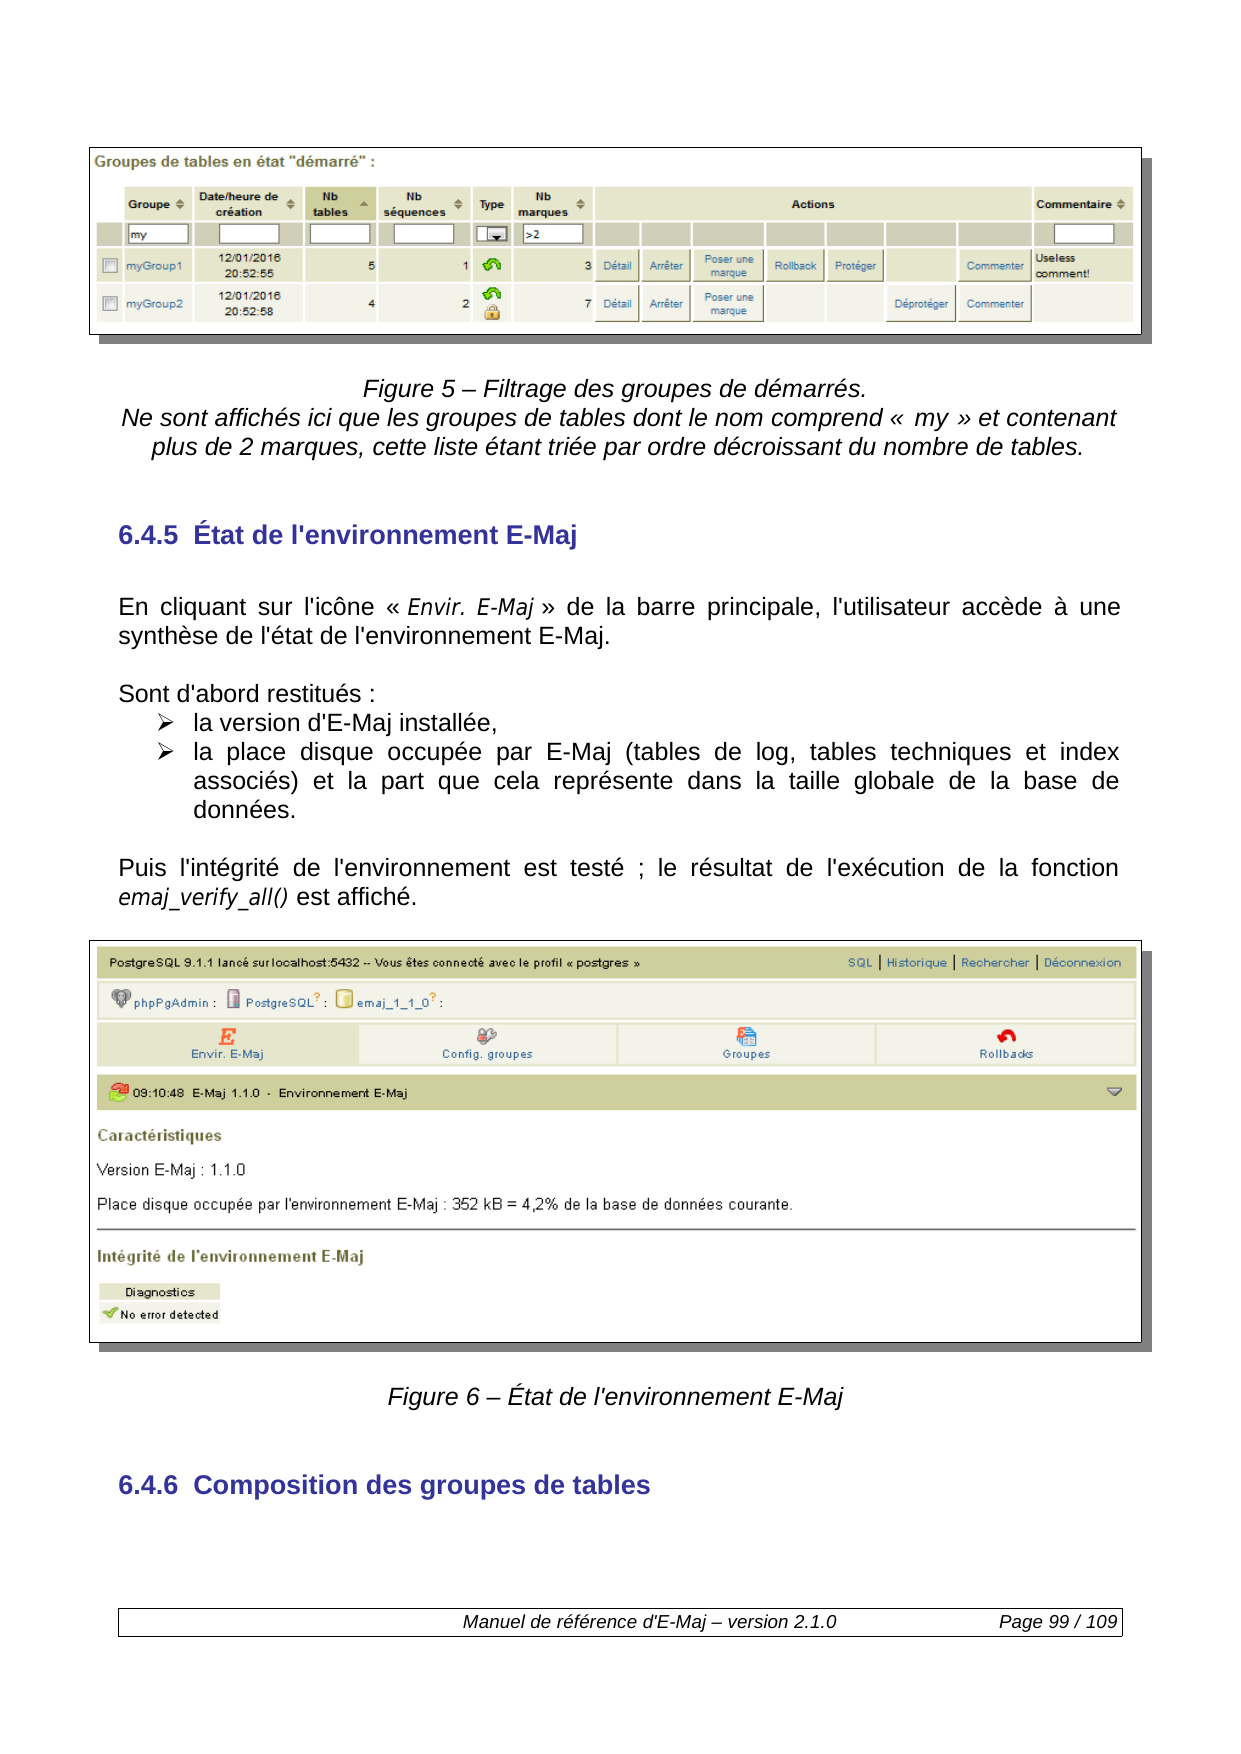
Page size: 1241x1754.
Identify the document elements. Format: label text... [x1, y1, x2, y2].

text En cliquant sur l'icône « Envir. E-Maj » de la barre principale, l'utilisateur accède à une synthèse de l'état de l'environnement E-Maj. [118, 591, 1122, 649]
list la version d'E-Maj installée, [156, 708, 1122, 737]
picture [91, 943, 1138, 1339]
text Figure 5 – Filtrage des groupes de démarrés. Ne sont affichés ici que les groupes de tables dont le nom comprend « my » et contenant plus de 2 marques, cette liste étant triée par ordre décroissant du nombre de tables. [118, 373, 1122, 461]
text Figure 6 – État de l'environnement E-Maj [118, 1381, 1122, 1411]
subtitle Composition des groupes de tables [118, 1469, 1122, 1500]
text Puis l'intégrité de l'environnement est testé ; le résultat de l'exécution de la fonction emaj_verify_all() est affiché. [118, 853, 1122, 911]
subtitle État de l'environnement E-Maj [118, 519, 1122, 550]
list la place disque occupée par E-Maj (tables de log, tables techniques et index associés) et la part que cela représente dans la taille globale de la base de données. [156, 737, 1122, 824]
picture [91, 150, 1138, 331]
text Sont d'abord restitués : [118, 679, 1122, 708]
